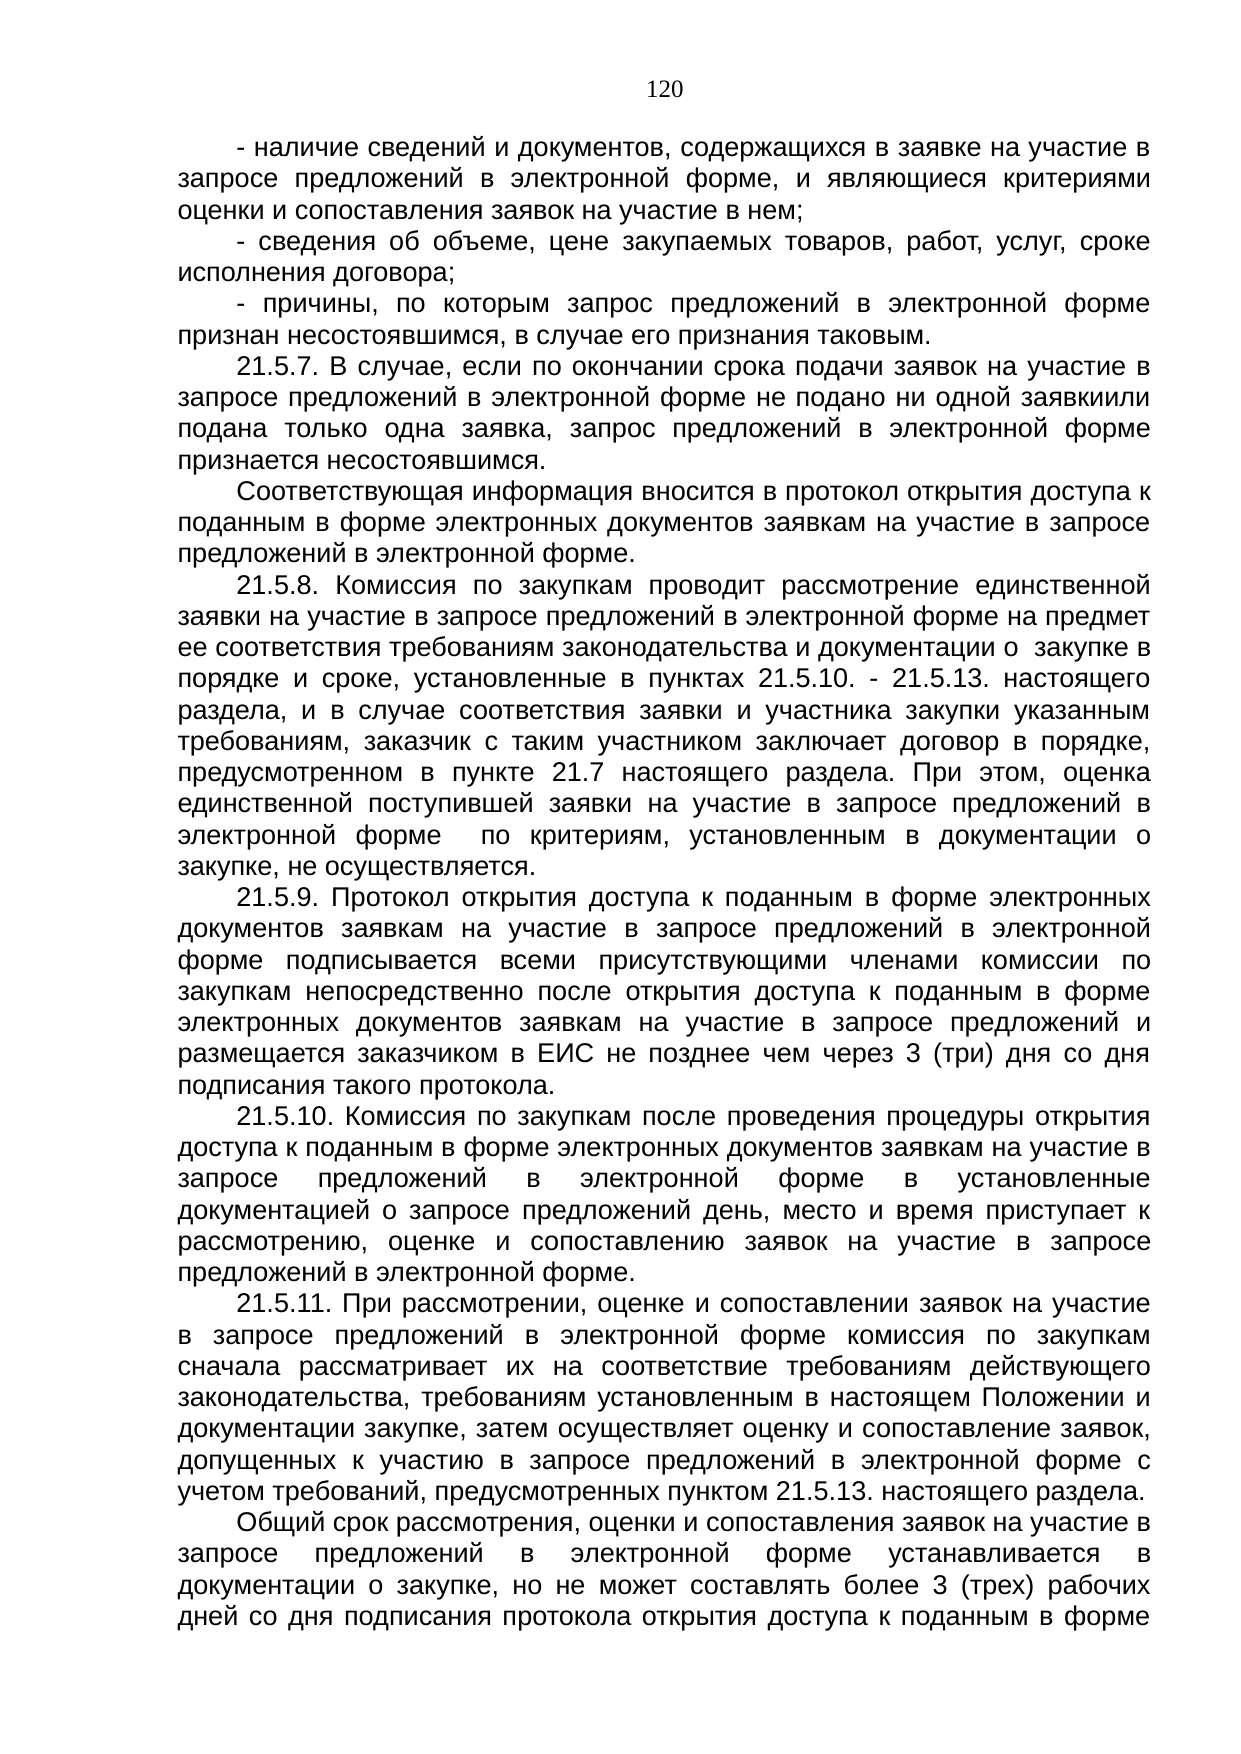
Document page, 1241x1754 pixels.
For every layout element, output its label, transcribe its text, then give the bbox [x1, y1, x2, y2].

text 21.5.8. Комиссия по закупкам проводит рассмотрение единственной заявки на участие в запросе предложений в электронной форме на предмет ее соответствия требованиям законодательства и документации о закупке в порядке и сроке, установленные в пунктах 21.5.10. - 21.5.13. настоящего раздела, и в случае соответствия заявки и участника закупки указанным требованиям, заказчик с таким участником заключает договор в порядке, предусмотренном в пункте 21.7 настоящего раздела. При этом, оценка единственной поступившей заявки на участие в запросе предложений в электронной форме по критериям, установленным в документации о закупке, не осуществляется. [177, 569, 1152, 881]
text - наличие сведений и документов, содержащихся в заявке на участие в запросе предложений в электронной форме, и являющиеся критериями оценки и сопоставления заявок на участие в нем; [177, 131, 1152, 225]
text 21.5.7. В случае, если по окончании срока подачи заявок на участие в запросе предложений в электронной форме не подано ни одной заявкиили подана только одна заявка, запрос предложений в электронной форме признается несостоявшимся. [177, 350, 1152, 475]
text Соответствующая информация вносится в протокол открытия доступа к поданным в форме электронных документов заявкам на участие в запросе предложений в электронной форме. [177, 475, 1152, 569]
text Общий срок рассмотрения, оценки и сопоставления заявок на участие в запросе предложений в электронной форме устанавливается в документации о закупке, но не может составлять более 3 (трех) рабочих дней со дня подписания протокола открытия доступа к поданным в форме [177, 1506, 1152, 1631]
text 21.5.11. При рассмотрении, оценке и сопоставлении заявок на участие в запросе предложений в электронной форме комиссия по закупкам сначала рассматривает их на соответствие требованиям действующего законодательства, требованиям установленным в настоящем Положении и документации закупке, затем осуществляет оценку и сопоставление заявок, допущенных к участию в запросе предложений в электронной форме с учетом требований, предусмотренных пунктом 21.5.13. настоящего раздела. [177, 1287, 1152, 1506]
text - сведения об объеме, цене закупаемых товаров, работ, услуг, сроке исполнения договора; [177, 225, 1152, 287]
text - причины, по которым запрос предложений в электронной форме признан несостоявшимся, в случае его признания таковым. [177, 287, 1152, 350]
text 21.5.9. Протокол открытия доступа к поданным в форме электронных документов заявкам на участие в запросе предложений в электронной форме подписывается всеми присутствующими членами комиссии по закупкам непосредственно после открытия доступа к поданным в форме электронных документов заявкам на участие в запросе предложений и размещается заказчиком в ЕИС не позднее чем через 3 (три) дня со дня подписания такого протокола. [177, 881, 1152, 1100]
text 21.5.10. Комиссия по закупкам после проведения процедуры открытия доступа к поданным в форме электронных документов заявкам на участие в запросе предложений в электронной форме в установленные документацией о запросе предложений день, место и время приступает к рассмотрению, оценке и сопоставлению заявок на участие в запросе предложений в электронной форме. [177, 1100, 1152, 1287]
